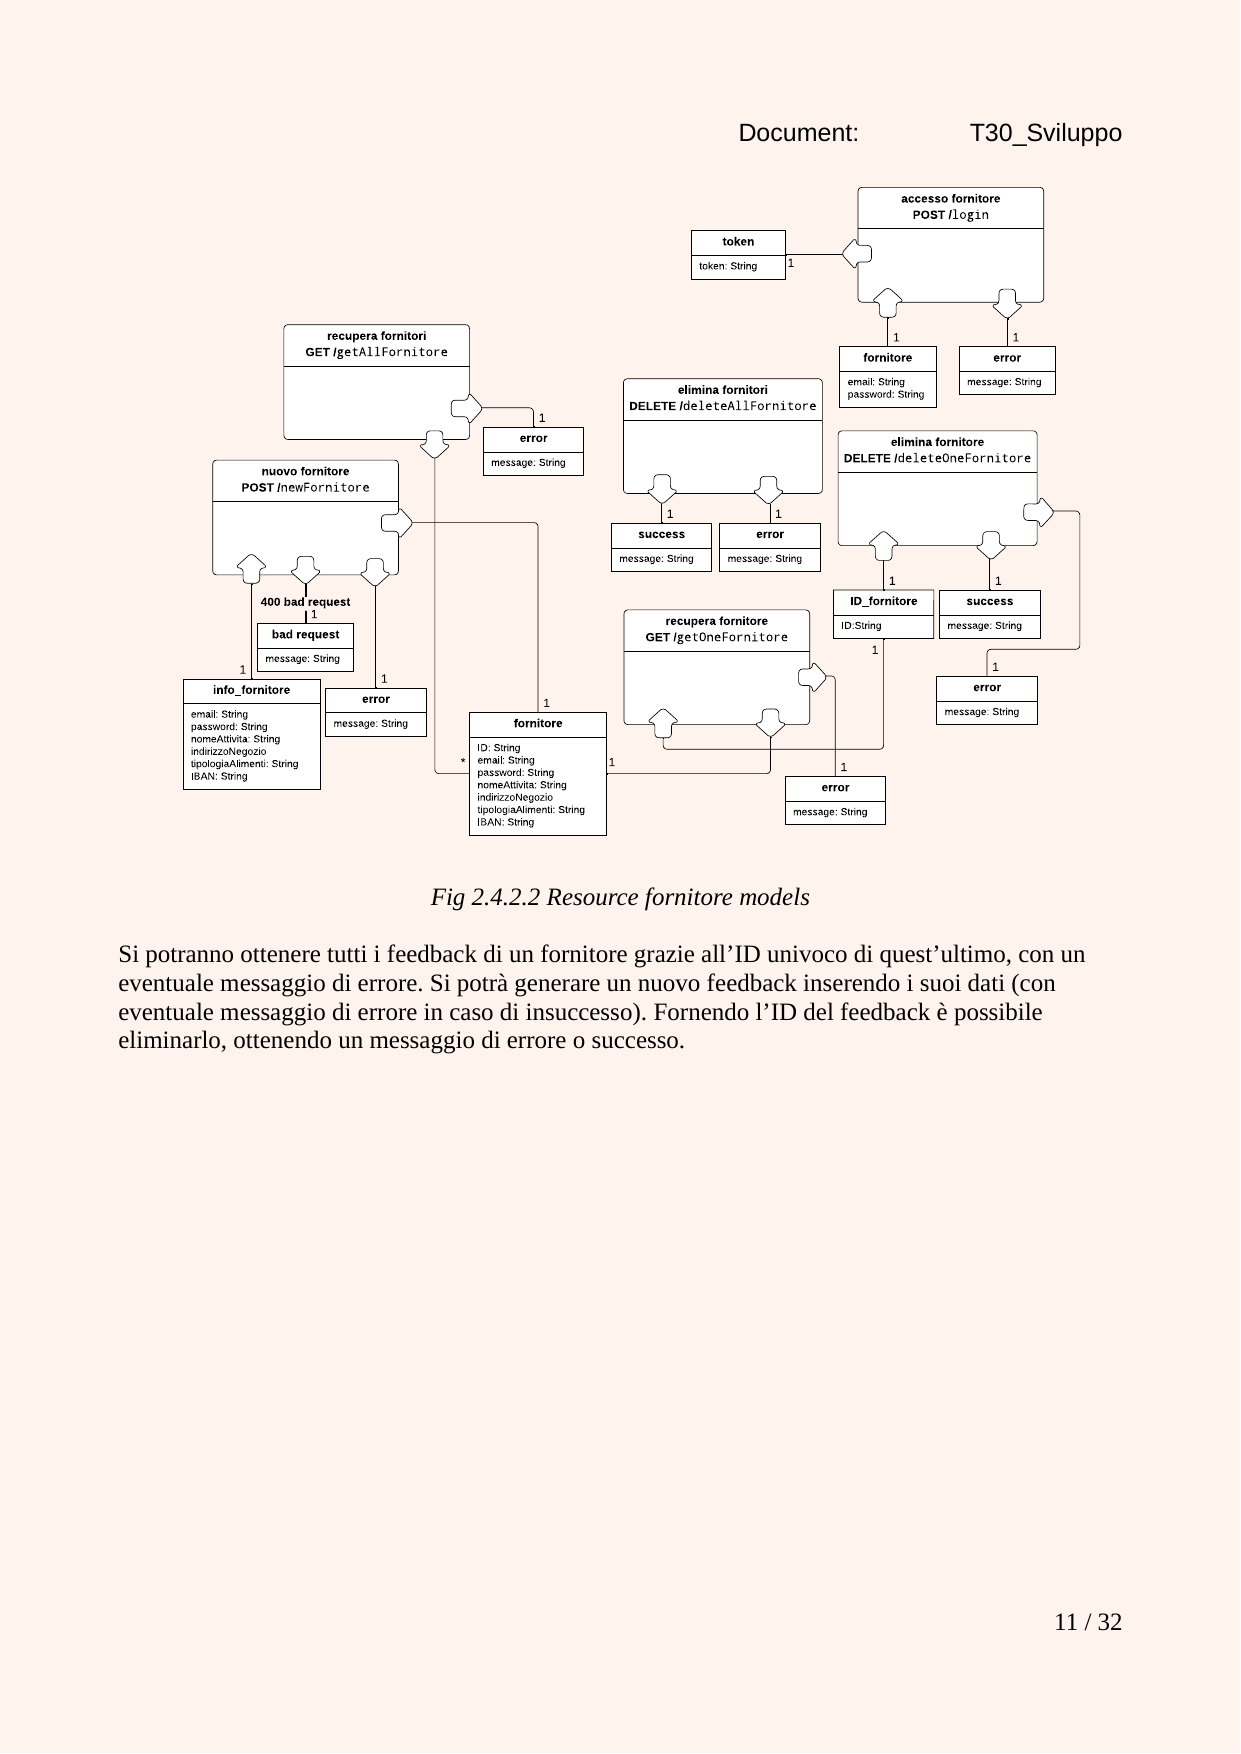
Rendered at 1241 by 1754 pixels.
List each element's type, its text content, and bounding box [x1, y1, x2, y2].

text Fig 2.4.2.2 Resource fornitore models [118, 176, 1122, 910]
text Si potranno ottenere tutti i feedback di un fornitore grazie all’ID univoco di quest’ultimo, con un eventuale messaggio di errore. Si potrà generare un nuovo feedback inserendo i suoi dati (con eventuale messaggio di errore in caso di insuccesso). Fornendo l’ID del feedback è possibile eliminarlo, ottenendo un messaggio di errore o successo. [118, 939, 1122, 1054]
